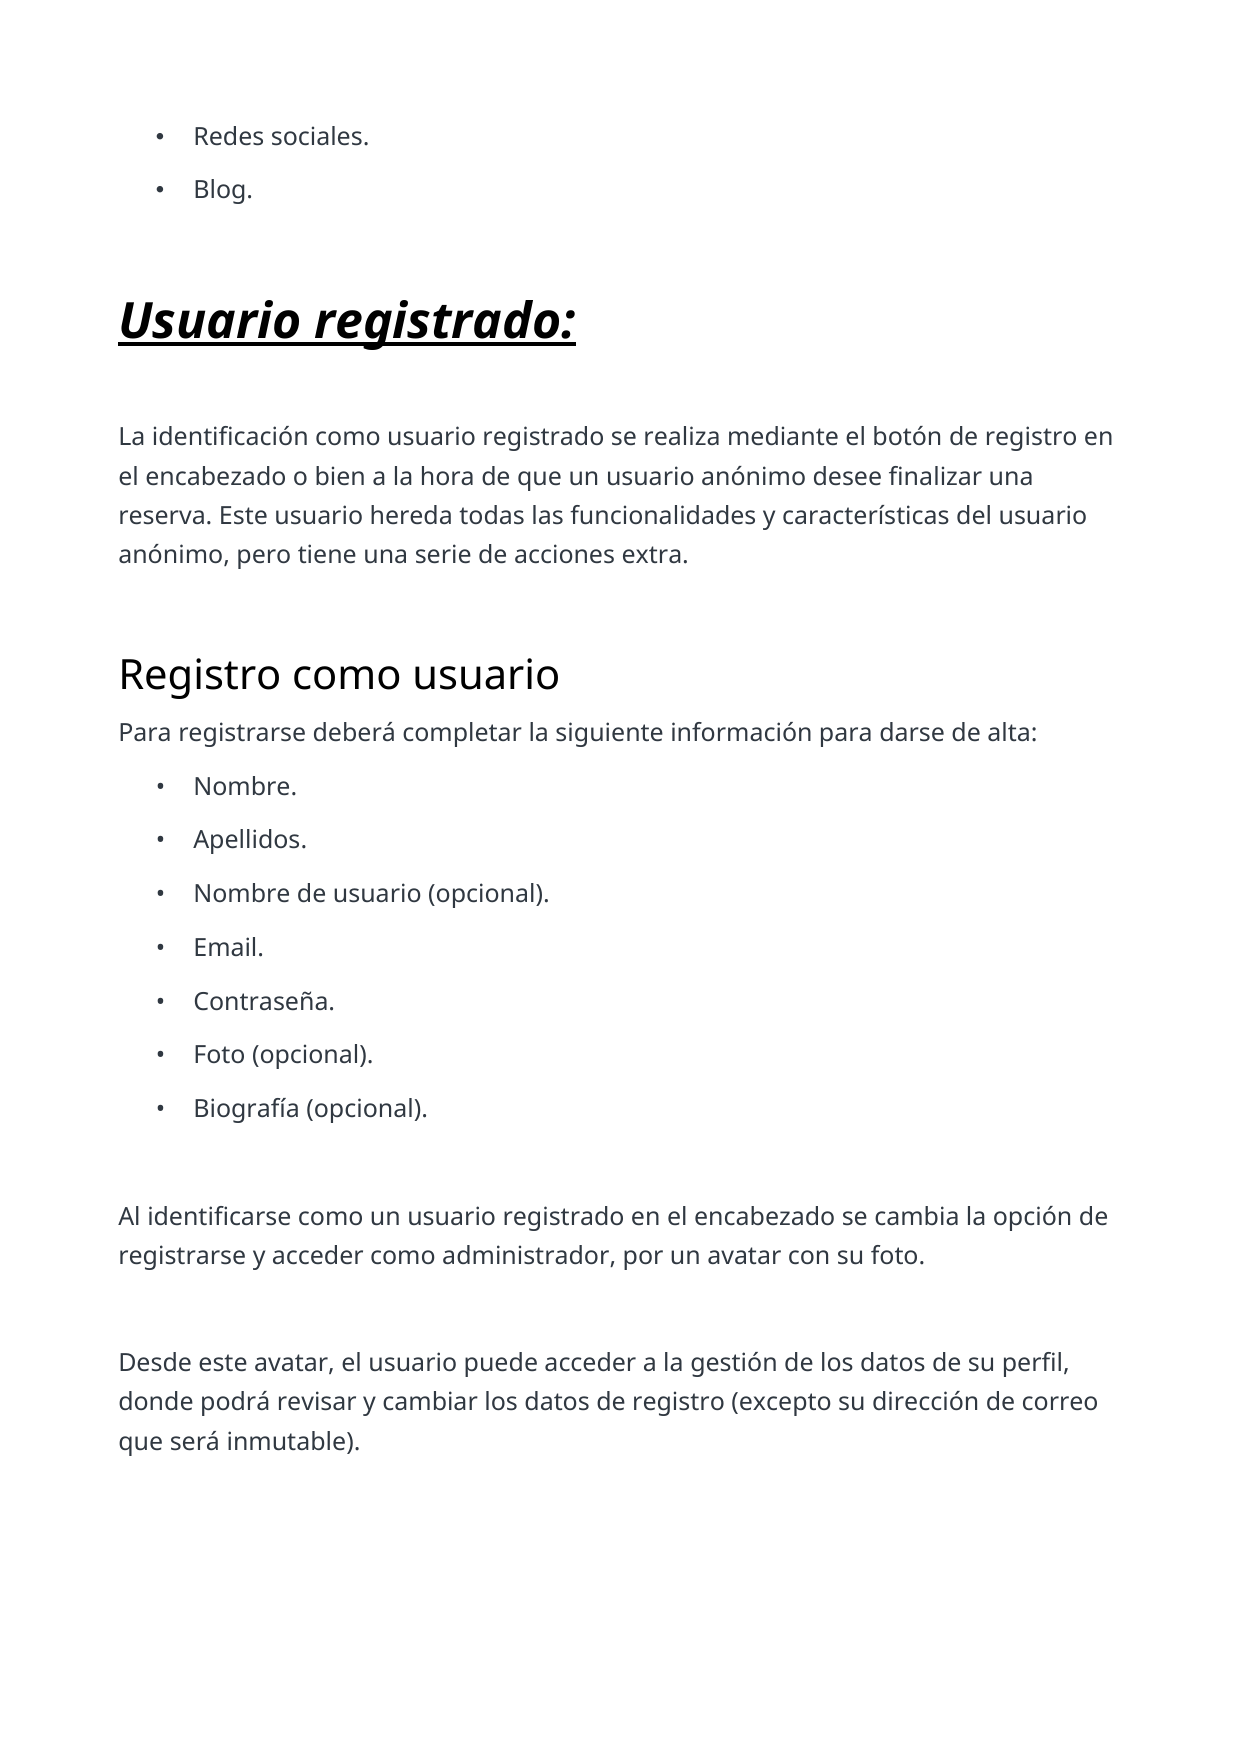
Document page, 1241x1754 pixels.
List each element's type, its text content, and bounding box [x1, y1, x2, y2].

subtitle Usuario registrado: [118, 285, 1122, 353]
list Foto (opcional). [156, 1037, 1122, 1071]
text Desde este avatar, el usuario puede acceder a la gestión de los datos de su perfil, donde podrá revisar y cambiar los datos de registro (excepto su dirección de correo que será inmutable). [118, 1345, 1122, 1457]
text La identificación como usuario registrado se realiza mediante el botón de registro en el encabezado o bien a la hora de que un usuario anónimo desee finalizar una reserva. Este usuario hereda todas las funcionalidades y características del usuario anónimo, pero tiene una serie de acciones extra. [118, 419, 1122, 571]
list Redes sociales. [156, 118, 1122, 152]
subtitle Registro como usuario [118, 645, 1122, 702]
list Nombre. [156, 768, 1122, 802]
list Nombre de usuario (opcional). [156, 876, 1122, 910]
text Al identificarse como un usuario registrado en el encabezado se cambia la opción de registrarse y acceder como administrador, por un avatar con su foto. [118, 1198, 1122, 1271]
list Apellidos. [156, 822, 1122, 856]
list Email. [156, 929, 1122, 963]
text Para registrarse deberá completar la siguiente información para darse de alta: [118, 714, 1122, 748]
list Blog. [156, 172, 1122, 206]
list Biografía (opcional). [156, 1091, 1122, 1125]
list Contraseña. [156, 983, 1122, 1017]
